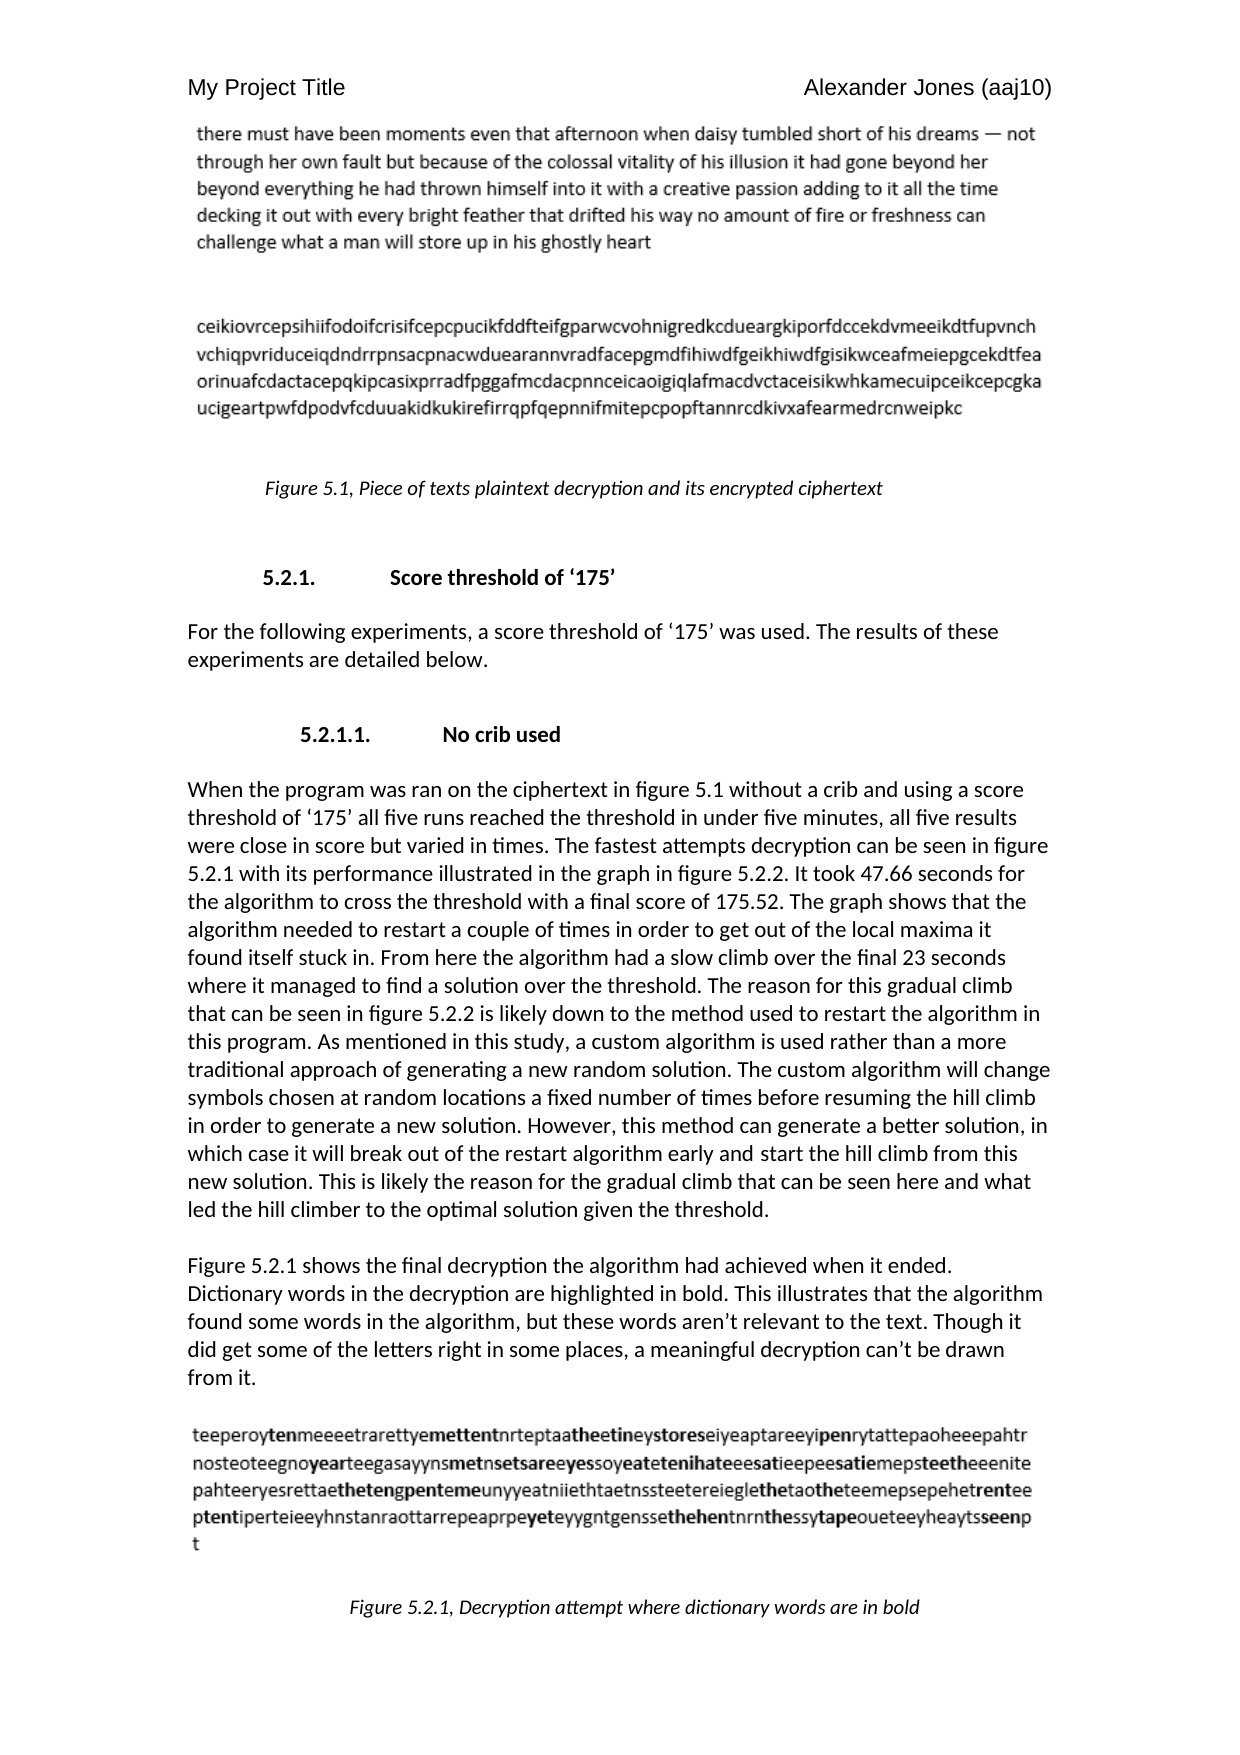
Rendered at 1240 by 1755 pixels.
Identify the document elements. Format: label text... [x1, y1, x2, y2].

subtitle Score threshold of ‘175’ [262, 563, 1052, 591]
text When the program was ran on the ciphertext in figure 5.1 without a crib and using a score threshold of ‘175’ all five runs reached the threshold in under five minutes, all five results were close in score but varied in times. The fastest attempts decryption can be seen in figure 5.2.1 with its performance illustrated in the graph in figure 5.2.2. It took 47.66 seconds for the algorithm to cross the threshold with a final score of 175.52. The graph shows that the algorithm needed to restart a couple of times in order to get out of the local maxima it found itself stuck in. From here the algorithm had a slow climb over the final 23 seconds where it managed to find a solution over the threshold. The reason for this gradual climb that can be seen in figure 5.2.2 is likely down to the method used to restart the algorithm in this program. As mentioned in this study, a custom algorithm is used rather than a more traditional approach of generating a new random solution. The custom algorithm will change symbols chosen at random locations a fixed number of times before resuming the hill climb in order to generate a new solution. However, this method can generate a better solution, in which case it will break out of the restart algorithm early and start the hill climb from this new solution. This is likely the reason for the gradual climb that can be seen here and what led the hill climber to the optimal solution given the threshold. [187, 775, 1052, 1223]
text Figure 5.1, Piece of texts plaintext decryption and its encrypted ciphertext [265, 475, 987, 500]
text Figure 5.2.1, Decryption attempt where dictionary words are in bold [349, 1594, 938, 1619]
text For the following experiments, a score threshold of ‘175’ was used. The results of these experiments are detailed below. [187, 617, 1052, 673]
subtitle No crib used [300, 721, 1052, 749]
text Figure 5.2.1 shows the final decryption the algorithm had achieved when it ended. Dictionary words in the decryption are highlighted in bold. This illustrates that the algorithm found some words in the algorithm, but these words aren’t relevant to the text. Though it did get some of the letters right in some places, a meaningful decryption can’t be drawn from it. [187, 1251, 1052, 1391]
